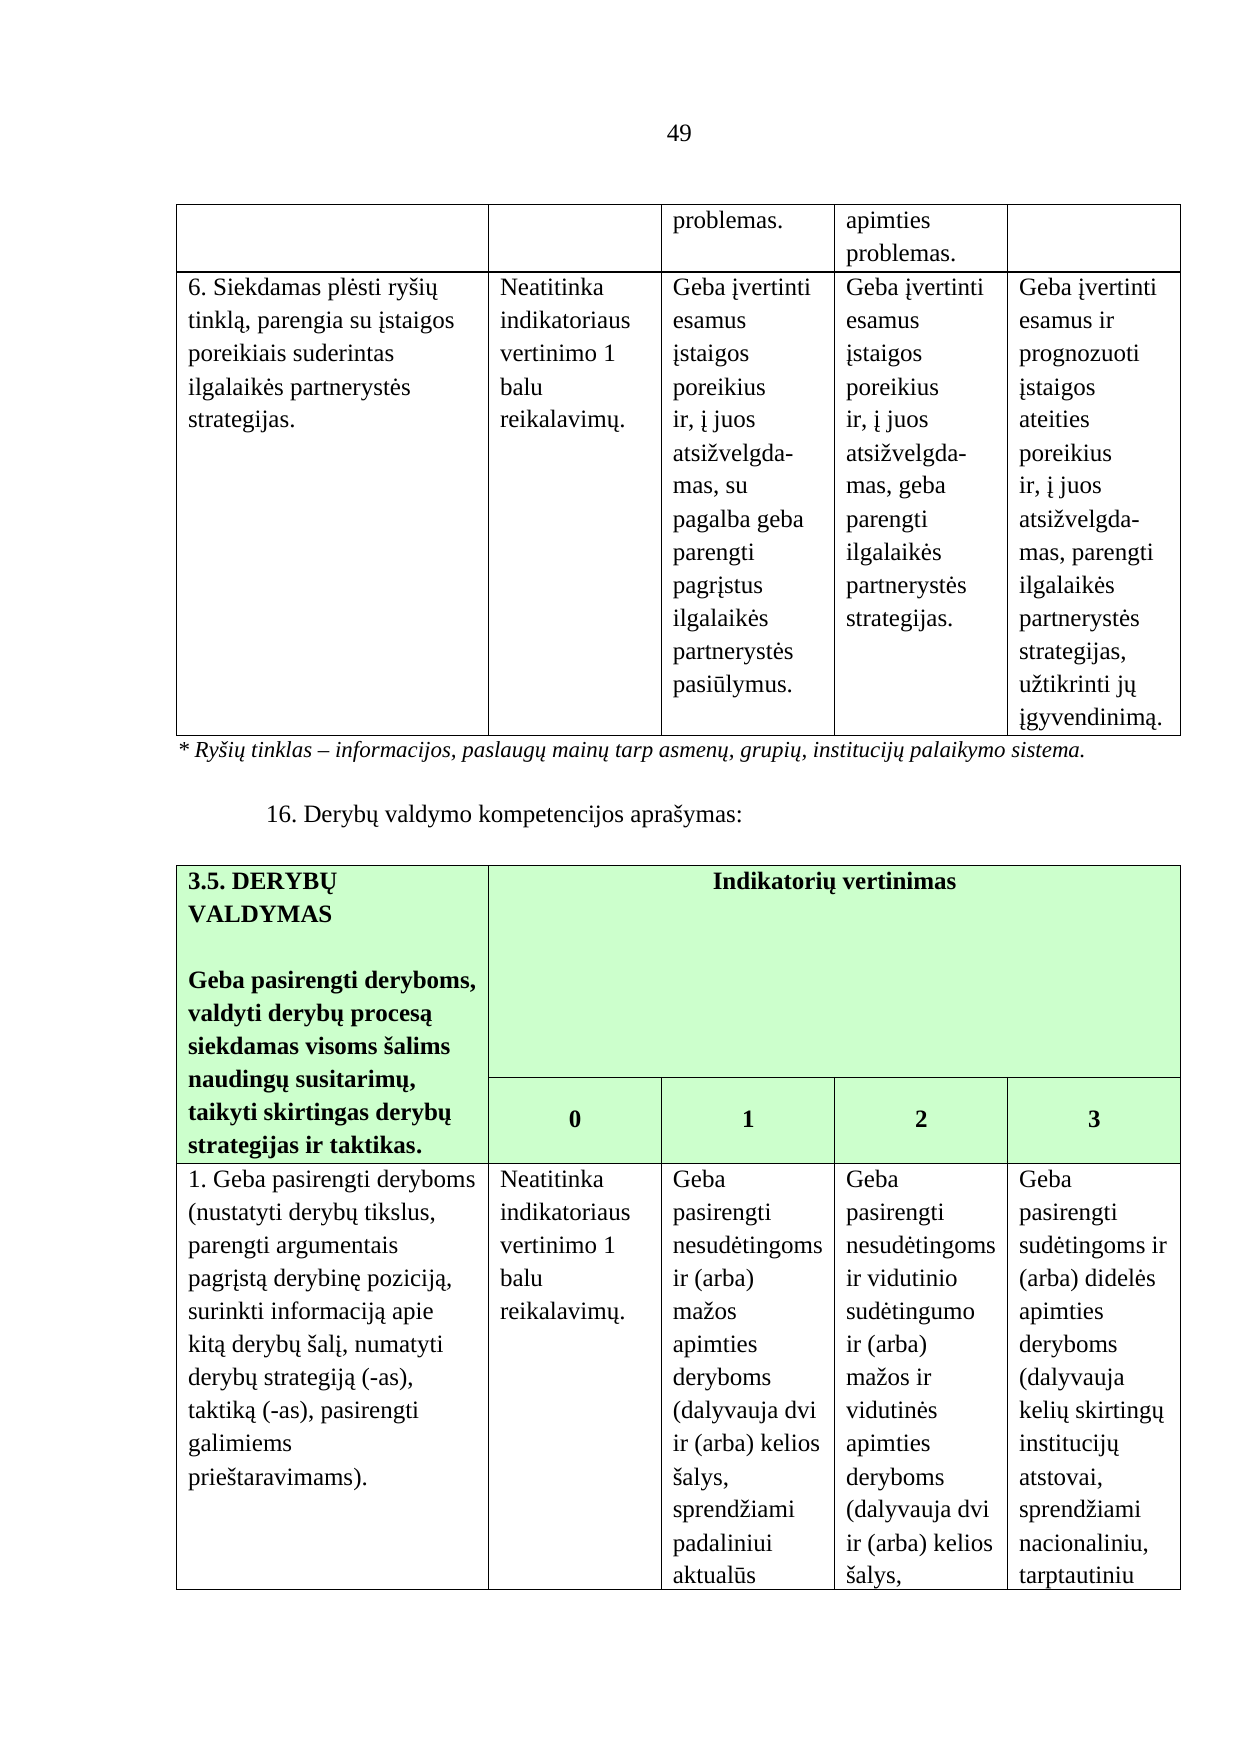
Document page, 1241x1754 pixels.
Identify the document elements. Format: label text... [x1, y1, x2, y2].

table_cell Geba pasirengti nesudėtingoms ir vidutinio sudėtingumo ir (arba) mažos ir vidutinės apimties deryboms (dalyvauja dvi ir (arba) kelios šalys, [835, 1164, 1007, 1589]
table_cell 1. Geba pasirengti deryboms (nustatyti derybų tikslus, parengti argumentais pagrįstą derybinę poziciją, surinkti informaciją apie kitą derybų šalį, numatyti derybų strategiją (-as), taktiką (-as), pasirengti galimiems prieštaravimams). [177, 1164, 488, 1589]
table_header 3.5. DERYBŲ VALDYMAS Geba pasirengti deryboms, valdyti derybų procesą siekdamas visoms šalims naudingų susitarimų, taikyti skirtingas derybų strategijas ir taktikas. [177, 866, 488, 1163]
table_cell Geba įvertinti esamus įstaigos poreikius ir, į juos atsižvelgda-mas, geba parengti ilgalaikės partnerystės strategijas. [835, 273, 1007, 735]
table_cell [489, 205, 661, 271]
table_cell Geba pasirengti sudėtingoms ir (arba) didelės apimties deryboms (dalyvauja kelių skirtingų institucijų atstovai, sprendžiami nacionaliniu, tarptautiniu [1008, 1164, 1180, 1589]
table_cell Geba pasirengti nesudėtingoms ir (arba) mažos apimties deryboms (dalyvauja dvi ir (arba) kelios šalys, sprendžiami padaliniui aktualūs [662, 1164, 834, 1589]
table_cell [177, 205, 488, 271]
table_cell 1 [662, 1078, 834, 1163]
table_cell Geba įvertinti esamus įstaigos poreikius ir, į juos atsižvelgda-mas, su pagalba geba parengti pagrįstus ilgalaikės partnerystės pasiūlymus. [662, 273, 834, 735]
table_cell [1008, 205, 1180, 271]
text 16. Derybų valdymo kompetencijos aprašymas: [177, 799, 1181, 828]
table_cell 6. Siekdamas plėsti ryšių tinklą, parengia su įstaigos poreikiais suderintas ilgalaikės partnerystės strategijas. [177, 273, 488, 735]
text * Ryšių tinklas – informacijos, paslaugų mainų tarp asmenų, grupių, institucijų palaikymo sistema. [177, 736, 1181, 762]
table_cell 0 [489, 1078, 661, 1163]
table_cell Neatitinka indikatoriaus vertinimo 1 balu reikalavimų. [489, 1164, 661, 1589]
table_cell apimties problemas. [835, 205, 1007, 271]
table_cell 2 [835, 1078, 1007, 1163]
table_cell Geba įvertinti esamus ir prognozuoti įstaigos ateities poreikius ir, į juos atsižvelgda-mas, parengti ilgalaikės partnerystės strategijas, užtikrinti jų įgyvendinimą. [1008, 273, 1180, 735]
table_header Indikatorių vertinimas [489, 866, 1180, 1077]
table_cell Neatitinka indikatoriaus vertinimo 1 balu reikalavimų. [489, 273, 661, 735]
table_cell 3 [1008, 1078, 1180, 1163]
table_cell problemas. [662, 205, 834, 271]
